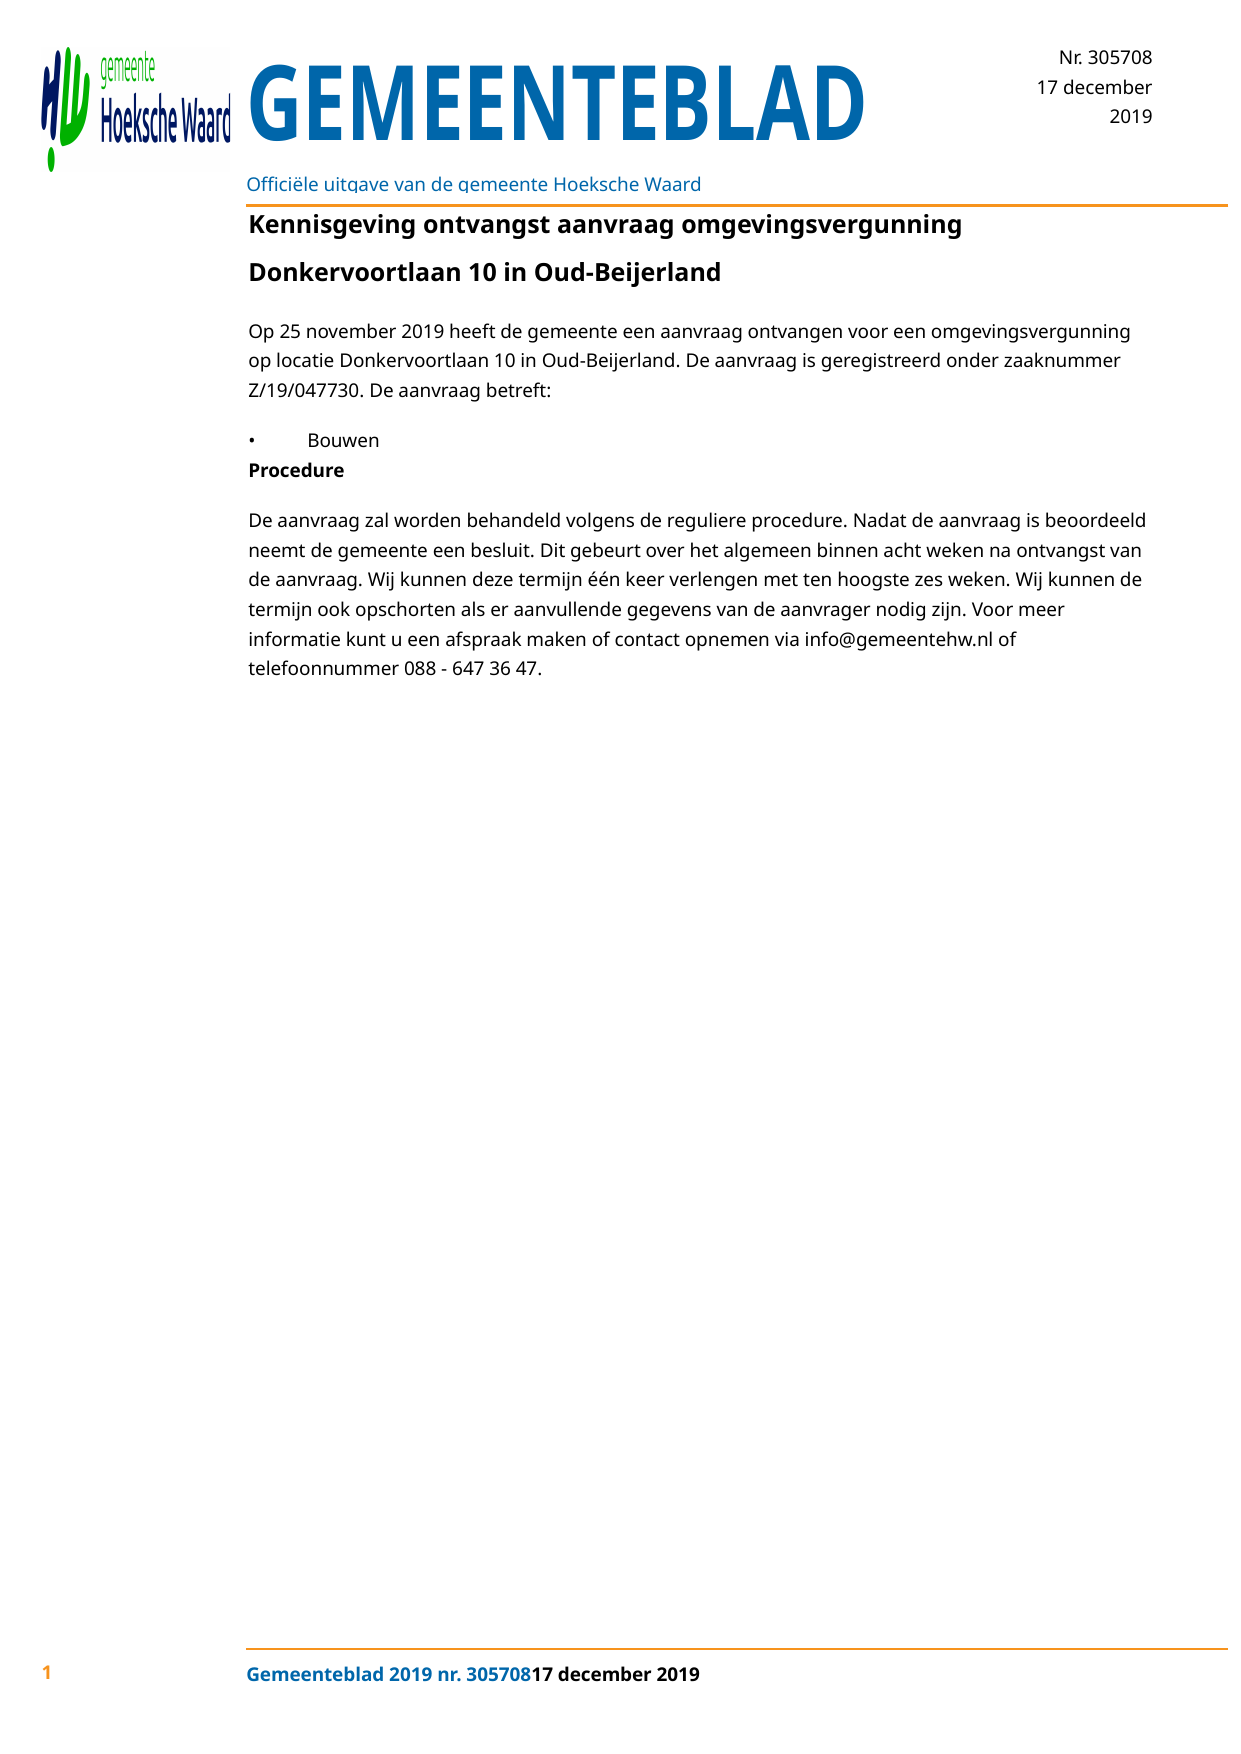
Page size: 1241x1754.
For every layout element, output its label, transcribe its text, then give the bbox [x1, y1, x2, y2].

picture [41, 47, 231, 172]
text Procedure [248, 457, 1152, 483]
text Kennisgeving ontvangst aanvraag omgevingsvergunning Donkervoortlaan 10 in Oud-Beijerland [248, 207, 1152, 288]
text Op 25 november 2019 heeft de gemeente een aanvraag ontvangen voor een omgevingsvergunning op locatie Donkervoortlaan 10 in Oud-Beijerland. De aanvraag is geregistreerd onder zaaknummer Z/19/047730. De aanvraag betreft: [248, 318, 1152, 403]
text De aanvraag zal worden behandeld volgens de reguliere procedure. Nadat de aanvraag is beoordeeld neemt de gemeente een besluit. Dit gebeurt over het algemeen binnen acht weken na ontvangst van de aanvraag. Wij kunnen deze termijn één keer verlengen met ten hoogste zes weken. Wij kunnen de termijn ook opschorten als er aanvullende gegevens van de aanvrager nodig zijn. Voor meer informatie kunt u een afspraak maken of contact opnemen via info@gemeentehw.nl of telefoonnummer 088 - 647 36 47. [248, 507, 1152, 681]
list Bouwen [248, 427, 1152, 453]
